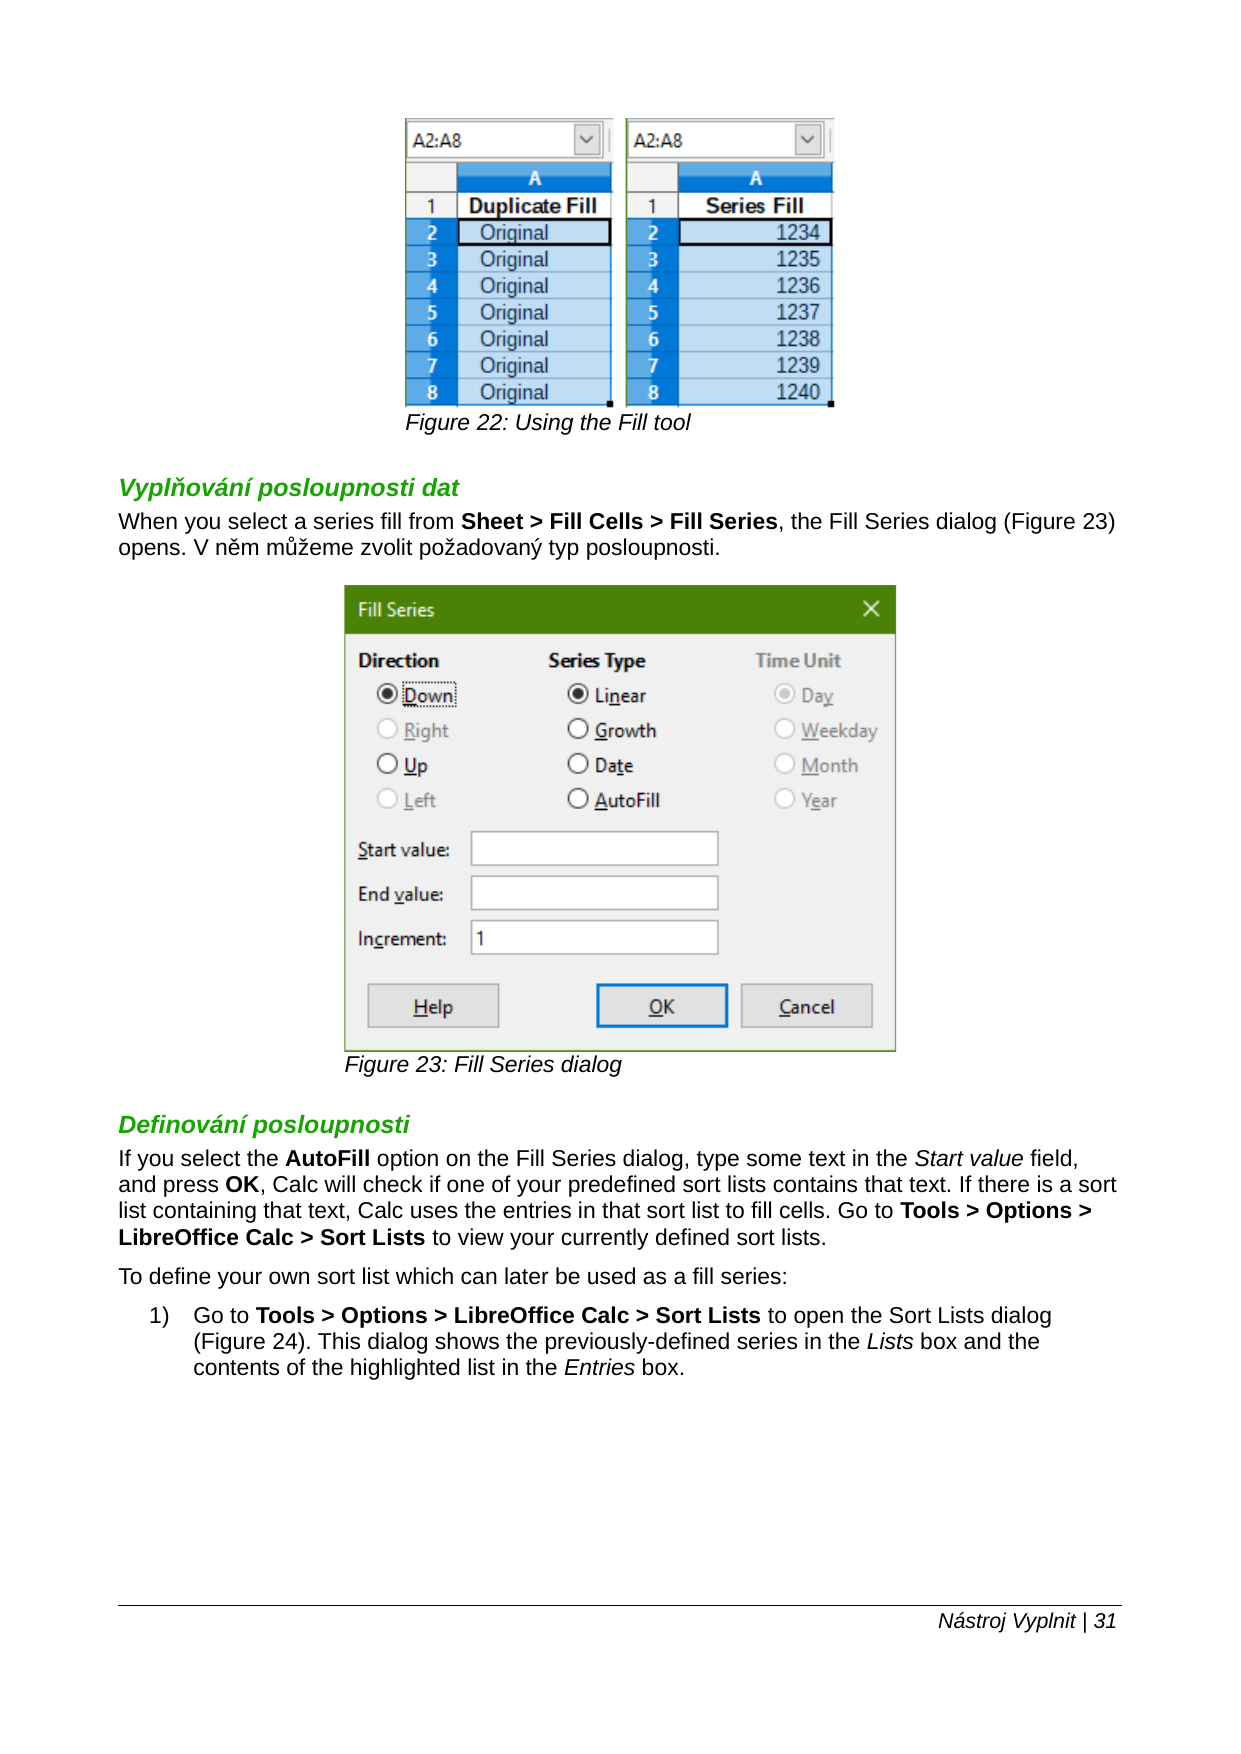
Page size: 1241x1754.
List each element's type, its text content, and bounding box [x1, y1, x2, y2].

list To define your own sort list which can later be used as a fill series: [118, 1263, 1122, 1289]
text When you select a series fill from Sheet > Fill Cells > Fill Series, the Fill Series dialog (Figure 23) opens. V něm můžeme zvolit požadovaný typ posloupnosti. [118, 508, 1122, 561]
text Figure 22: Using the Fill tool [405, 409, 835, 435]
text Figure 23: Fill Series dialog [344, 1052, 896, 1077]
subtitle Definování posloupnosti [118, 1110, 1122, 1139]
list Go to Tools > Options > LibreOffice Calc > Sort Lists to open the Sort Lists dialog (Figure 24). This dialog shows the previously-defined series in the Lists box and the contents of the highlighted list in the Entries box. [169, 1302, 1122, 1381]
picture [405, 118, 836, 409]
list If you select the AutoFill option on the Fill Series dialog, type some text in the Start value field, and press OK, Calc will check if one of your predefined sort lists contains that text. If there is a sort list containing that text, Calc uses the entries in that sort list to fill cells. Go to Tools > Options > LibreOffice Calc > Sort Lists to view your currently defined sort lists. [118, 1145, 1122, 1250]
subtitle Vyplňování posloupnosti dat [118, 473, 1122, 502]
picture [344, 585, 897, 1052]
